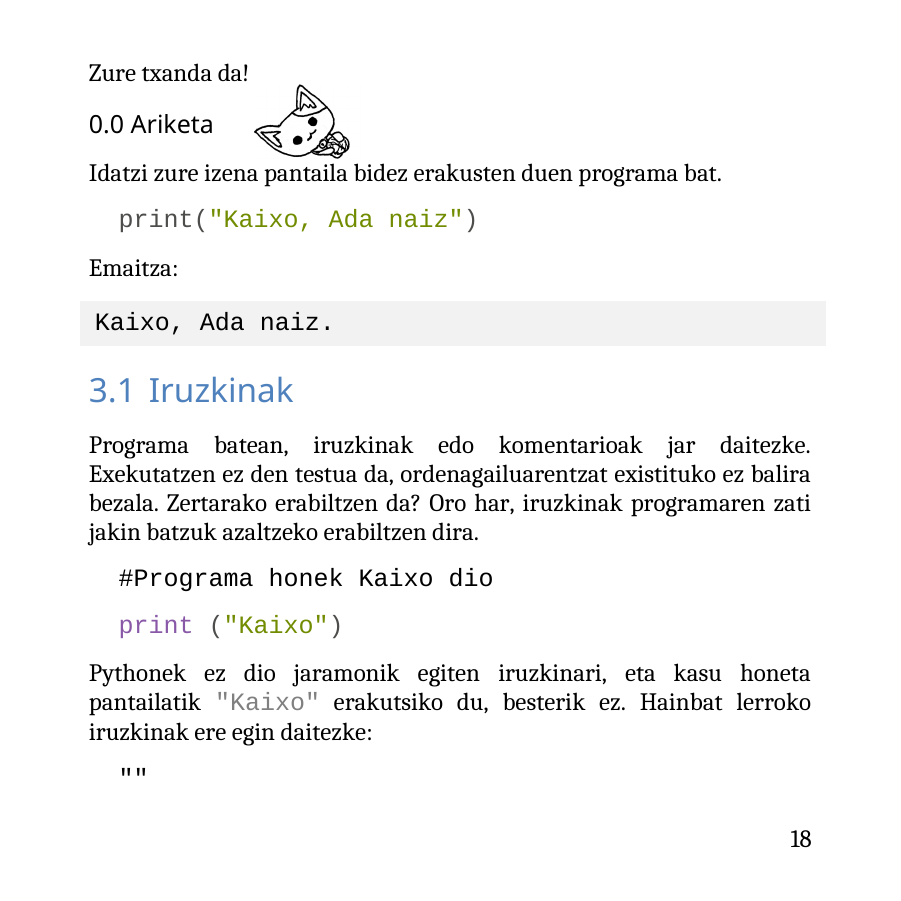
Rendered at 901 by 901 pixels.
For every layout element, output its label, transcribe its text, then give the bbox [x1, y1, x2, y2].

text Zure txanda da! [89, 59, 811, 88]
text Kaixo, Ada naiz. [86, 308, 820, 340]
text print ("Kaixo") [118, 612, 811, 641]
text Emaitza: [89, 254, 811, 283]
text print("Kaixo, Ada naiz") [118, 207, 811, 235]
text [361, 107, 811, 141]
text 0.0 Ariketa [89, 107, 253, 141]
picture [253, 84, 361, 159]
text #Programa honek Kaixo dio [118, 565, 811, 593]
text Programa batean, iruzkinak edo komentarioak jar daitezke. Exekutatzen ez den testua da, ordenagailuarentzat existituko ez balira bezala. Zertarako erabiltzen da? Oro har, iruzkinak programaren zati jakin batzuk azaltzeko erabiltzen dira. [89, 431, 811, 546]
subtitle Iruzkinak [89, 367, 811, 413]
text "" [118, 766, 811, 794]
text Idatzi zure izena pantaila bidez erakusten duen programa bat. [89, 159, 811, 188]
text Pythonek ez dio jaramonik egiten iruzkinari, eta kasu honeta pantailatik "Kaixo" erakutsiko du, besterik ez. Hainbat lerroko iruzkinak ere egin daitezke: [89, 659, 811, 747]
